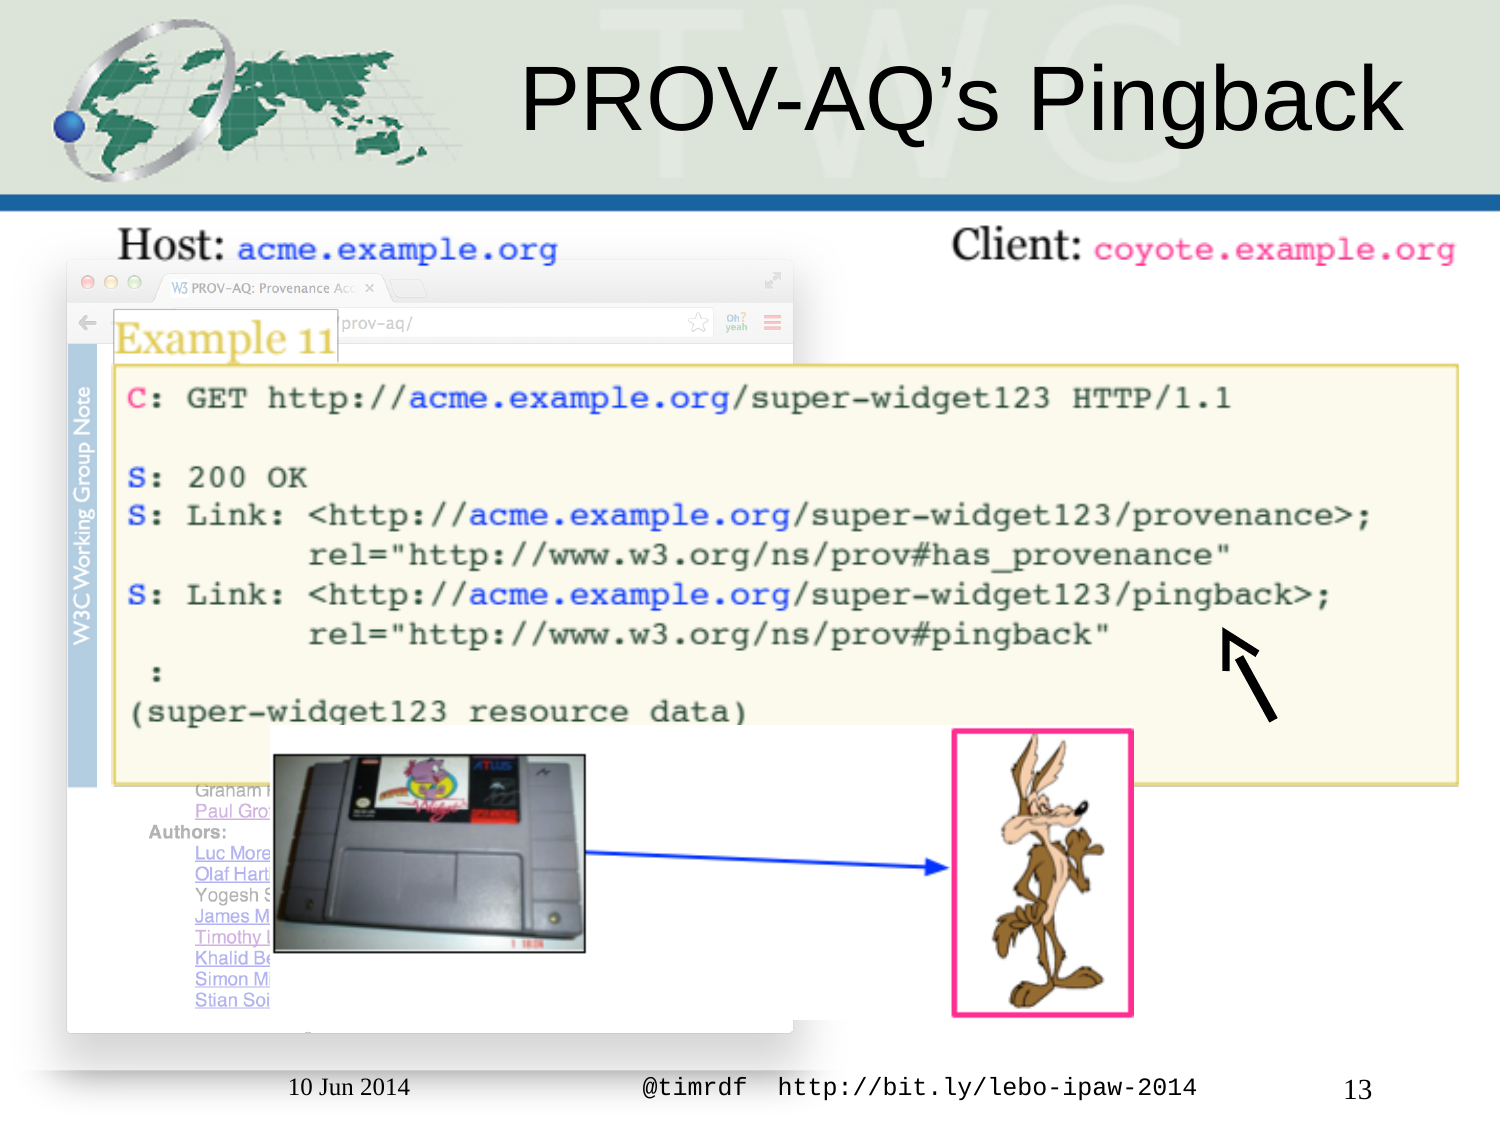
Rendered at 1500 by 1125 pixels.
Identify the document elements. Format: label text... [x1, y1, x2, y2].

title PROV-AQ’s Pingback [424, 0, 1500, 188]
picture [0, 0, 1500, 212]
picture [0, 219, 1459, 1125]
text_box [4, 220, 1487, 1071]
